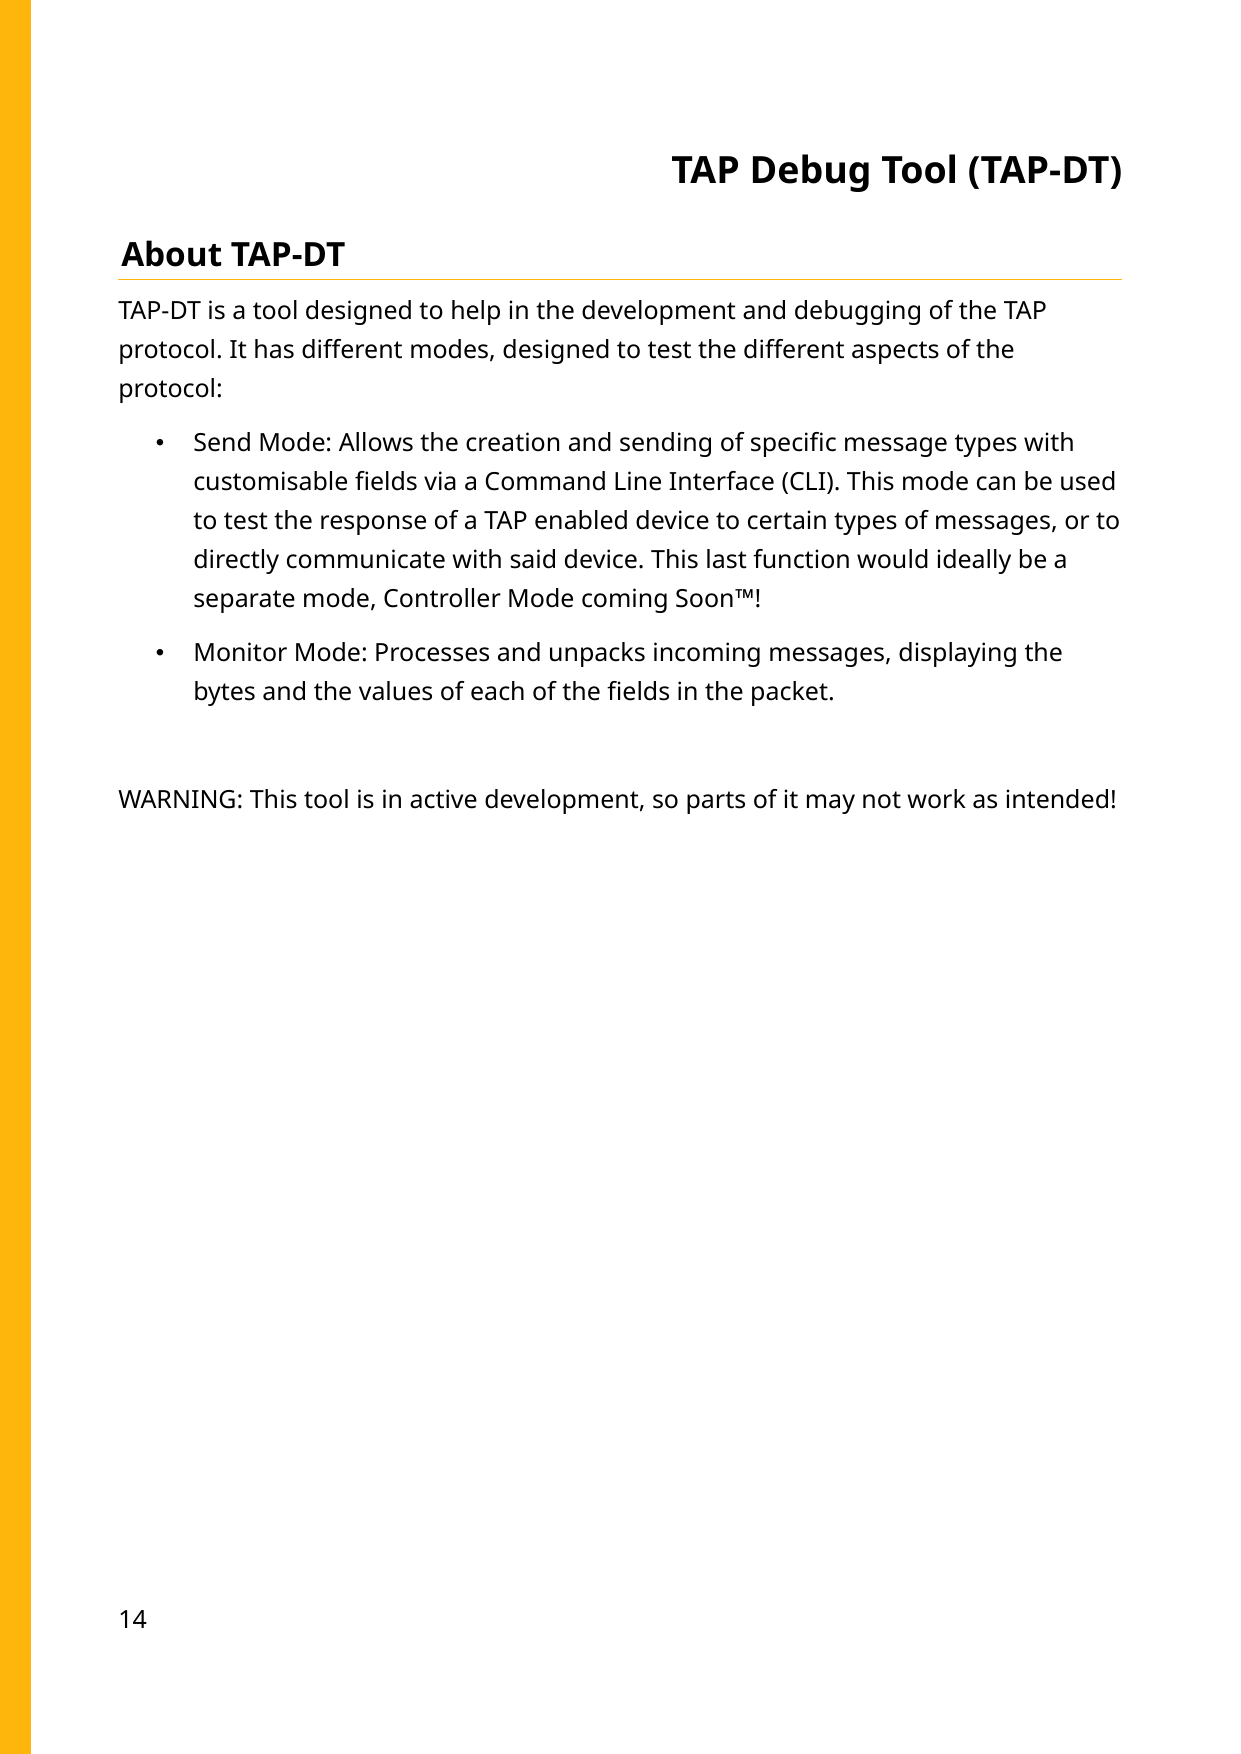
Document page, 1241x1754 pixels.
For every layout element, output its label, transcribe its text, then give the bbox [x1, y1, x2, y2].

text TAP-DT is a tool designed to help in the development and debugging of the TAP protocol. It has different modes, designed to test the different aspects of the protocol: [118, 292, 1122, 405]
text WARNING: This tool is in active development, so parts of it may not work as intended! [118, 781, 1122, 816]
list Monitor Mode: Processes and unpacks incoming messages, displaying the bytes and the values of each of the fields in the packet. [156, 635, 1122, 708]
subtitle TAP Debug Tool (TAP-DT) [118, 143, 1122, 194]
subtitle About TAP-DT [118, 227, 1122, 279]
list Send Mode: Allows the creation and sending of specific message types with customisable fields via a Command Line Interface (CLI). This mode can be used to test the response of a TAP enabled device to certain types of messages, or to directly communicate with said device. This last function would ideally be a separate mode, Controller Mode coming Soon™! [156, 424, 1122, 615]
